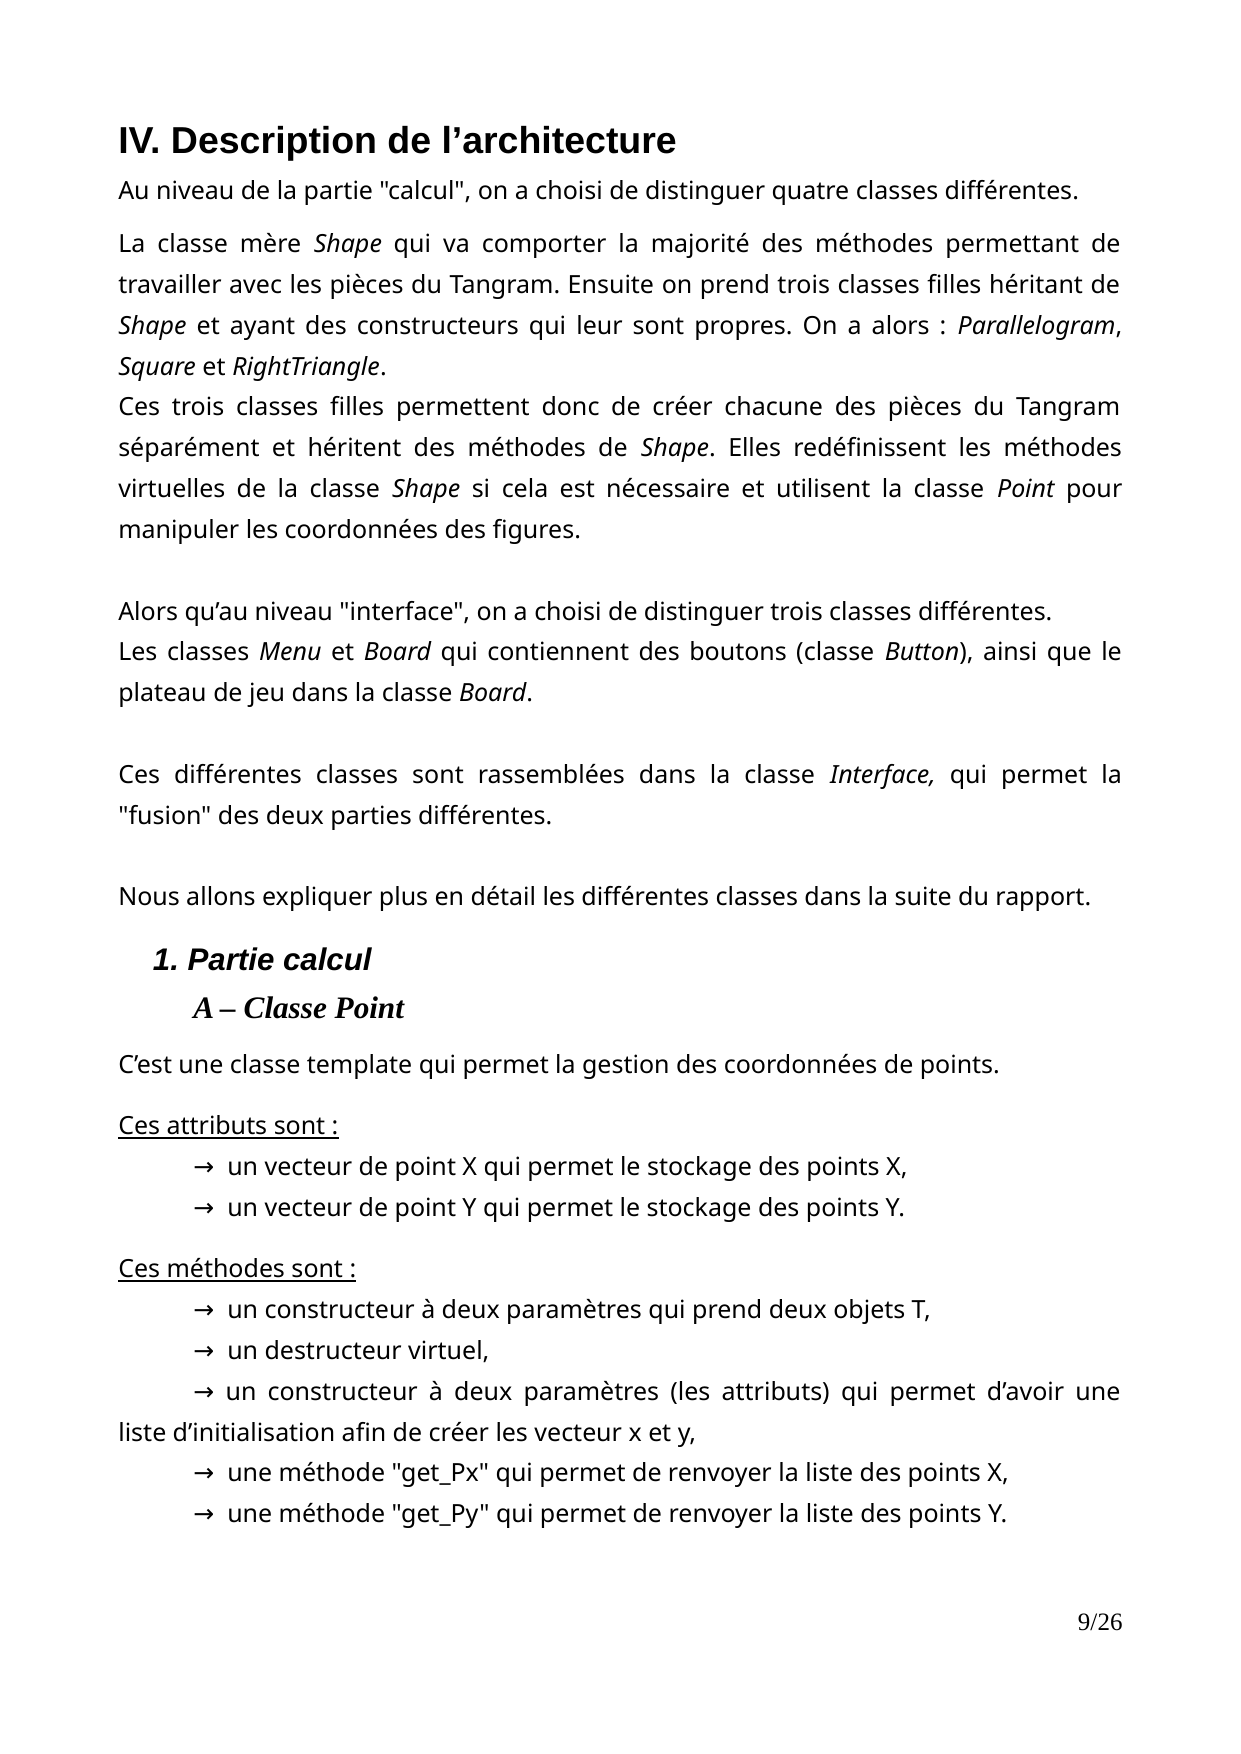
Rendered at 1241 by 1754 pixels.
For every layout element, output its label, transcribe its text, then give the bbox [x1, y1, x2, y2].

text → un constructeur à deux paramètres (les attributs) qui permet d’avoir une liste d’initialisation afin de créer les vecteur x et y, [118, 1373, 1122, 1448]
text → un vecteur de point X qui permet le stockage des points X, [118, 1149, 1122, 1183]
text Ces différentes classes sont rassemblées dans la classe Interface, qui permet la "fusion" des deux parties différentes. [118, 756, 1122, 831]
text Ces trois classes filles permettent donc de créer chacune des pièces du Tangram séparément et héritent des méthodes de Shape. Elles redéfinissent les méthodes virtuelles de la classe Shape si cela est nécessaire et utilisent la classe Point pour manipuler les coordonnées des figures. [118, 389, 1122, 546]
text La classe mère Shape qui va comporter la majorité des méthodes permettant de travailler avec les pièces du Tangram. Ensuite on prend trois classes filles héritant de Shape et ayant des constructeurs qui leur sont propres. On a alors : Parallelogram, Square et RightTriangle. [118, 226, 1122, 382]
text Les classes Menu et Board qui contiennent des boutons (classe Button), ainsi que le plateau de jeu dans la classe Board. [118, 634, 1122, 709]
text → une méthode "get_Py" qui permet de renvoyer la liste des points Y. [118, 1496, 1122, 1530]
text → une méthode "get_Px" qui permet de renvoyer la liste des points X, [118, 1455, 1122, 1489]
subtitle 1. Partie calcul [118, 941, 1122, 977]
text Ces méthodes sont : [118, 1251, 1122, 1285]
text Au niveau de la partie "calcul", on a choisi de distinguer quatre classes différentes. [118, 173, 1122, 207]
subtitle IV. Description de l’architecture [118, 118, 1122, 161]
text A – Classe Point [118, 989, 1122, 1025]
text → un constructeur à deux paramètres qui prend deux objets T, [118, 1292, 1122, 1326]
text C’est une classe template qui permet la gestion des coordonnées de points. [118, 1047, 1122, 1081]
text → un vecteur de point Y qui permet le stockage des points Y. [118, 1190, 1122, 1224]
text Alors qu’au niveau "interface", on a choisi de distinguer trois classes différentes. [118, 593, 1122, 627]
text Nous allons expliquer plus en détail les différentes classes dans la suite du rapport. [118, 879, 1122, 913]
text Ces attributs sont : [118, 1108, 1122, 1142]
text → un destructeur virtuel, [118, 1333, 1122, 1367]
